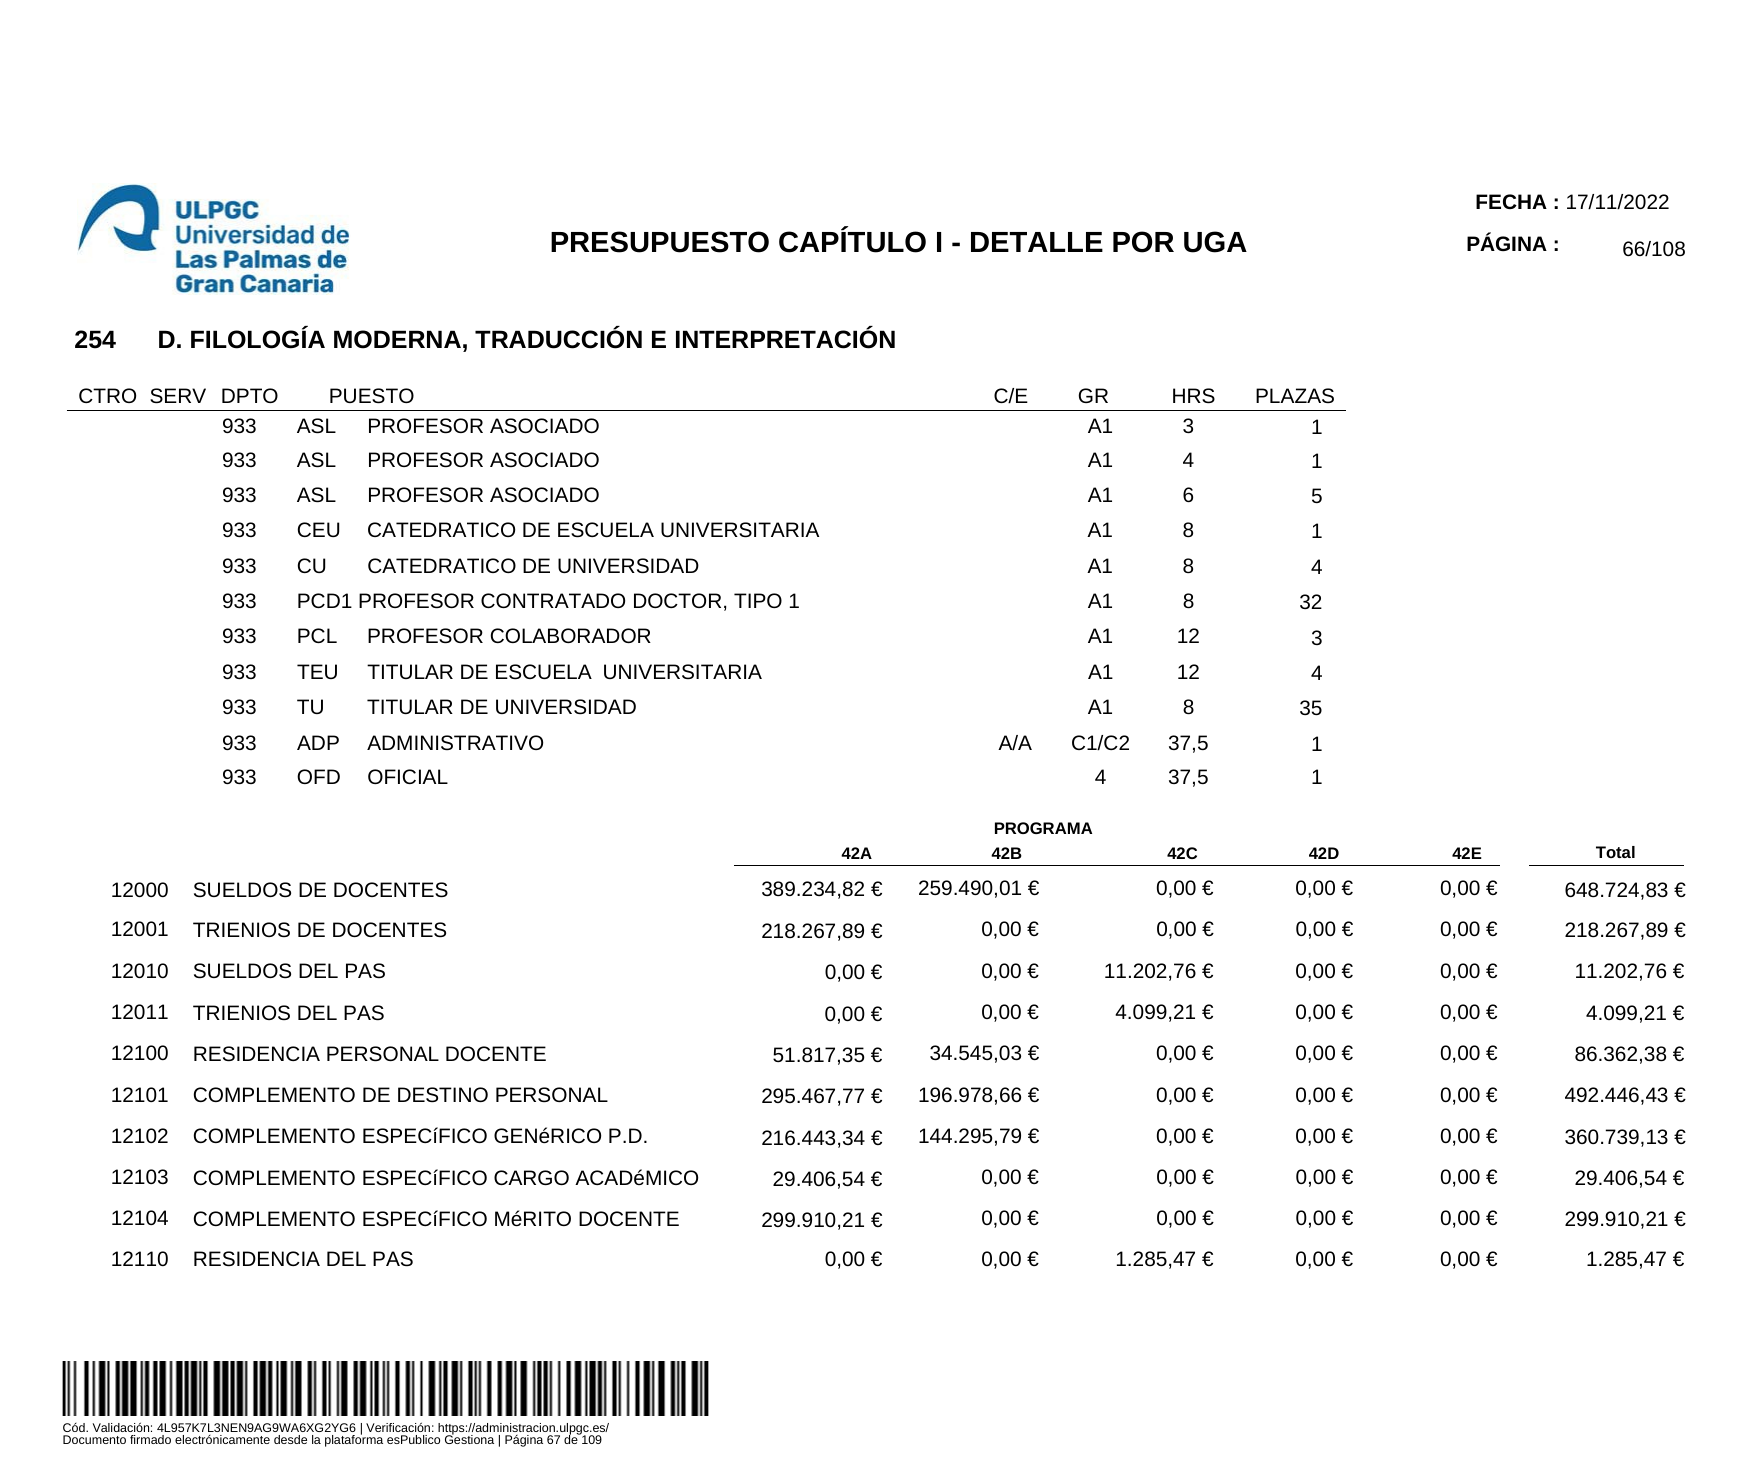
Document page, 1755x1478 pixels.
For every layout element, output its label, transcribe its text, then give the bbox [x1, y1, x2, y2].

table_cell 933 [213, 761, 287, 791]
table_cell 12001 [105, 910, 180, 951]
table_cell ASL PROFESOR ASOCIADO [288, 411, 905, 443]
table_cell 933 [213, 584, 287, 619]
table_cell 1 [1235, 443, 1346, 478]
table_cell [1500, 1199, 1529, 1240]
table_cell [905, 443, 1051, 478]
table_cell [905, 549, 1051, 584]
table_cell [143, 478, 213, 513]
table_cell A1 [1051, 478, 1149, 513]
table_cell 4.099,21 € [1098, 993, 1254, 1034]
table_cell [67, 411, 143, 443]
table_cell [67, 513, 143, 549]
table_cell [143, 584, 213, 619]
table_header HRS [1149, 387, 1235, 410]
table_cell 42A [734, 841, 900, 864]
table_cell [1500, 910, 1529, 951]
table_cell 12 [1149, 655, 1235, 690]
table_cell 42C [1098, 841, 1254, 864]
table_cell 12104 [105, 1199, 180, 1240]
table_cell 0,00 € [1098, 866, 1254, 910]
table_cell [1500, 993, 1529, 1034]
table_cell 295.467,77 € [734, 1075, 900, 1116]
table_cell 0,00 € [1255, 1116, 1396, 1157]
table_header PROGRAMA [900, 820, 1098, 841]
table_header [1098, 820, 1684, 841]
table_cell A/A [905, 726, 1051, 761]
table_cell 933 [213, 726, 287, 761]
table_cell [67, 726, 143, 761]
table_cell 4 [1235, 655, 1346, 690]
table_cell [143, 619, 213, 655]
table_cell 0,00 € [1396, 993, 1500, 1034]
table_cell CEU CATEDRATICO DE ESCUELA UNIVERSITARIA [288, 513, 905, 549]
table_cell [67, 584, 143, 619]
table_cell 8 [1149, 584, 1235, 619]
table_cell 4 [1235, 549, 1346, 584]
table_cell A1 [1051, 690, 1149, 726]
table_cell A1 [1051, 619, 1149, 655]
table_cell TU TITULAR DE UNIVERSIDAD [288, 690, 905, 726]
table_header DPTO [213, 387, 287, 410]
text 254 D. FILOLOGÍA MODERNA, TRADUCCIÓN E INTERPRETACIÓN [74, 325, 1698, 354]
table_cell 0,00 € [1098, 1158, 1254, 1199]
table_cell [67, 655, 143, 690]
table_cell COMPLEMENTO ESPECíFICO CARGO ACADéMICO [180, 1158, 734, 1199]
table_cell 12103 [105, 1158, 180, 1199]
table_cell 37,5 [1149, 726, 1235, 761]
table_cell 299.910,21 € [1529, 1199, 1684, 1240]
table_cell [905, 619, 1051, 655]
table_cell 42B [900, 841, 1098, 864]
table_cell CU CATEDRATICO DE UNIVERSIDAD [288, 549, 905, 584]
table_cell [1500, 951, 1529, 992]
table_cell 1.285,47 € [1529, 1240, 1684, 1273]
table_cell 0,00 € [1255, 951, 1396, 992]
table_cell [67, 761, 143, 791]
table_cell 0,00 € [1396, 866, 1500, 910]
table_cell 933 [213, 411, 287, 443]
table_cell 0,00 € [1396, 1116, 1500, 1157]
table_cell [1500, 1240, 1529, 1273]
table_cell 6 [1149, 478, 1235, 513]
table_cell [1500, 865, 1529, 910]
table_cell 0,00 € [1396, 1034, 1500, 1075]
table_cell 0,00 € [1098, 1034, 1254, 1075]
table_cell 8 [1149, 513, 1235, 549]
table_cell 0,00 € [1396, 1240, 1500, 1273]
table_cell [1500, 841, 1529, 864]
table_cell RESIDENCIA PERSONAL DOCENTE [180, 1034, 734, 1075]
table_header SERV [143, 387, 213, 410]
table_cell 299.910,21 € [734, 1199, 900, 1240]
table_cell 3 [1149, 411, 1235, 443]
table_cell 3 [1235, 619, 1346, 655]
table_cell 0,00 € [1396, 1199, 1500, 1240]
table_cell 0,00 € [1255, 993, 1396, 1034]
table_cell 12 [1149, 619, 1235, 655]
table_cell 0,00 € [1255, 1158, 1396, 1199]
table_header PUESTO [288, 387, 905, 410]
table_cell A1 [1051, 655, 1149, 690]
table_cell OFD OFICIAL [288, 761, 905, 791]
table_cell A1 [1051, 411, 1149, 443]
table_cell 0,00 € [1098, 1116, 1254, 1157]
table_cell 0,00 € [900, 910, 1098, 951]
table_cell 0,00 € [1255, 1199, 1396, 1240]
table_cell A1 [1051, 513, 1149, 549]
table_cell COMPLEMENTO DE DESTINO PERSONAL [180, 1075, 734, 1116]
table_cell 0,00 € [734, 993, 900, 1034]
table_cell [143, 549, 213, 584]
table_cell 86.362,38 € [1529, 1034, 1684, 1075]
table_cell 0,00 € [1255, 1034, 1396, 1075]
table_cell 11.202,76 € [1529, 951, 1684, 992]
table_header [105, 820, 734, 864]
table_cell 933 [213, 690, 287, 726]
table_cell PCD1 PROFESOR CONTRATADO DOCTOR, TIPO 1 [288, 584, 905, 619]
table_cell 32 [1235, 584, 1346, 619]
table_cell 933 [213, 655, 287, 690]
table_cell TEU TITULAR DE ESCUELA UNIVERSITARIA [288, 655, 905, 690]
table_cell 360.739,13 € [1529, 1116, 1684, 1157]
table_cell 1 [1235, 411, 1346, 443]
table_cell 8 [1149, 549, 1235, 584]
table_cell 1 [1235, 761, 1346, 791]
table_cell 4 [1051, 761, 1149, 791]
table_cell COMPLEMENTO ESPECíFICO MéRITO DOCENTE [180, 1199, 734, 1240]
table_cell Total [1529, 841, 1684, 864]
table_cell 0,00 € [900, 1158, 1098, 1199]
table_header [734, 820, 900, 841]
table_cell [67, 478, 143, 513]
table_cell 933 [213, 549, 287, 584]
table_cell 0,00 € [1396, 910, 1500, 951]
table_cell 0,00 € [900, 1240, 1098, 1273]
table_cell [1500, 1116, 1529, 1157]
table_cell 0,00 € [1098, 1075, 1254, 1116]
table_cell [143, 726, 213, 761]
table_cell [67, 619, 143, 655]
table_cell 0,00 € [1255, 910, 1396, 951]
table_cell 259.490,01 € [900, 866, 1098, 910]
table_cell [143, 513, 213, 549]
table_cell 1 [1235, 726, 1346, 761]
table_cell [143, 411, 213, 443]
table_header C/E [905, 387, 1051, 410]
table_cell [1500, 1034, 1529, 1075]
table_cell 11.202,76 € [1098, 951, 1254, 992]
table_cell [1500, 1075, 1529, 1116]
table_cell 0,00 € [734, 951, 900, 992]
table_cell [143, 690, 213, 726]
table_cell 1 [1235, 513, 1346, 549]
table_cell 492.446,43 € [1529, 1075, 1684, 1116]
table_cell [905, 584, 1051, 619]
table_cell 8 [1149, 690, 1235, 726]
table_cell ASL PROFESOR ASOCIADO [288, 478, 905, 513]
table_cell [905, 761, 1051, 791]
table_cell 42E [1396, 841, 1500, 864]
table_cell 218.267,89 € [734, 910, 900, 951]
table_cell 0,00 € [1396, 1158, 1500, 1199]
table_cell 0,00 € [1255, 1075, 1396, 1116]
table_cell C1/C2 [1051, 726, 1149, 761]
table_header CTRO [67, 387, 143, 410]
table_cell 933 [213, 513, 287, 549]
table_cell [1500, 1158, 1529, 1199]
table_cell 389.234,82 € [734, 866, 900, 910]
table_cell 144.295,79 € [900, 1116, 1098, 1157]
table_cell 29.406,54 € [734, 1158, 900, 1199]
table_cell 12011 [105, 993, 180, 1034]
table_cell 35 [1235, 690, 1346, 726]
table_cell RESIDENCIA DEL PAS [180, 1240, 734, 1273]
table_cell 12102 [105, 1116, 180, 1157]
table_cell PCL PROFESOR COLABORADOR [288, 619, 905, 655]
table_cell 0,00 € [900, 951, 1098, 992]
table_cell [905, 478, 1051, 513]
table_cell 933 [213, 619, 287, 655]
table_cell [905, 411, 1051, 443]
table_cell 29.406,54 € [1529, 1158, 1684, 1199]
table_cell TRIENIOS DE DOCENTES [180, 910, 734, 951]
table_cell A1 [1051, 443, 1149, 478]
table_cell 0,00 € [1396, 1075, 1500, 1116]
table_cell COMPLEMENTO ESPECíFICO GENéRICO P.D. [180, 1116, 734, 1157]
table_cell [67, 549, 143, 584]
table_cell [143, 655, 213, 690]
table_cell 0,00 € [1098, 1199, 1254, 1240]
table_cell 34.545,03 € [900, 1034, 1098, 1075]
table_cell 0,00 € [900, 1199, 1098, 1240]
table_header GR [1051, 387, 1149, 410]
table_cell 933 [213, 478, 287, 513]
table_header PLAZAS [1235, 387, 1346, 410]
table_cell 0,00 € [1255, 866, 1396, 910]
table_cell 0,00 € [1255, 1240, 1396, 1273]
table_cell [67, 690, 143, 726]
table_cell 648.724,83 € [1529, 866, 1684, 910]
table_cell 0,00 € [734, 1240, 900, 1273]
table_cell 216.443,34 € [734, 1116, 900, 1157]
table_cell [905, 690, 1051, 726]
table_cell 5 [1235, 478, 1346, 513]
table_cell 1.285,47 € [1098, 1240, 1254, 1273]
table_cell 218.267,89 € [1529, 910, 1684, 951]
table_cell 12101 [105, 1075, 180, 1116]
table_cell 0,00 € [900, 993, 1098, 1034]
table_cell 37,5 [1149, 761, 1235, 791]
table_cell SUELDOS DE DOCENTES [180, 865, 734, 910]
table_cell ADP ADMINISTRATIVO [288, 726, 905, 761]
table_cell 12110 [105, 1240, 180, 1273]
table_cell 12000 [105, 865, 180, 910]
table_cell [67, 443, 143, 478]
table_cell SUELDOS DEL PAS [180, 951, 734, 992]
table_cell 51.817,35 € [734, 1034, 900, 1075]
table_cell 12010 [105, 951, 180, 992]
table_cell 0,00 € [1396, 951, 1500, 992]
table_cell 196.978,66 € [900, 1075, 1098, 1116]
table_cell [905, 655, 1051, 690]
table_cell [905, 513, 1051, 549]
table_cell 933 [213, 443, 287, 478]
table_cell A1 [1051, 549, 1149, 584]
table_cell A1 [1051, 584, 1149, 619]
table_cell 12100 [105, 1034, 180, 1075]
table_cell 4.099,21 € [1529, 993, 1684, 1034]
table_cell TRIENIOS DEL PAS [180, 993, 734, 1034]
table_cell 0,00 € [1098, 910, 1254, 951]
table_cell [143, 443, 213, 478]
table_cell 42D [1255, 841, 1396, 864]
table_cell [143, 761, 213, 791]
table_cell ASL PROFESOR ASOCIADO [288, 443, 905, 478]
table_cell 4 [1149, 443, 1235, 478]
